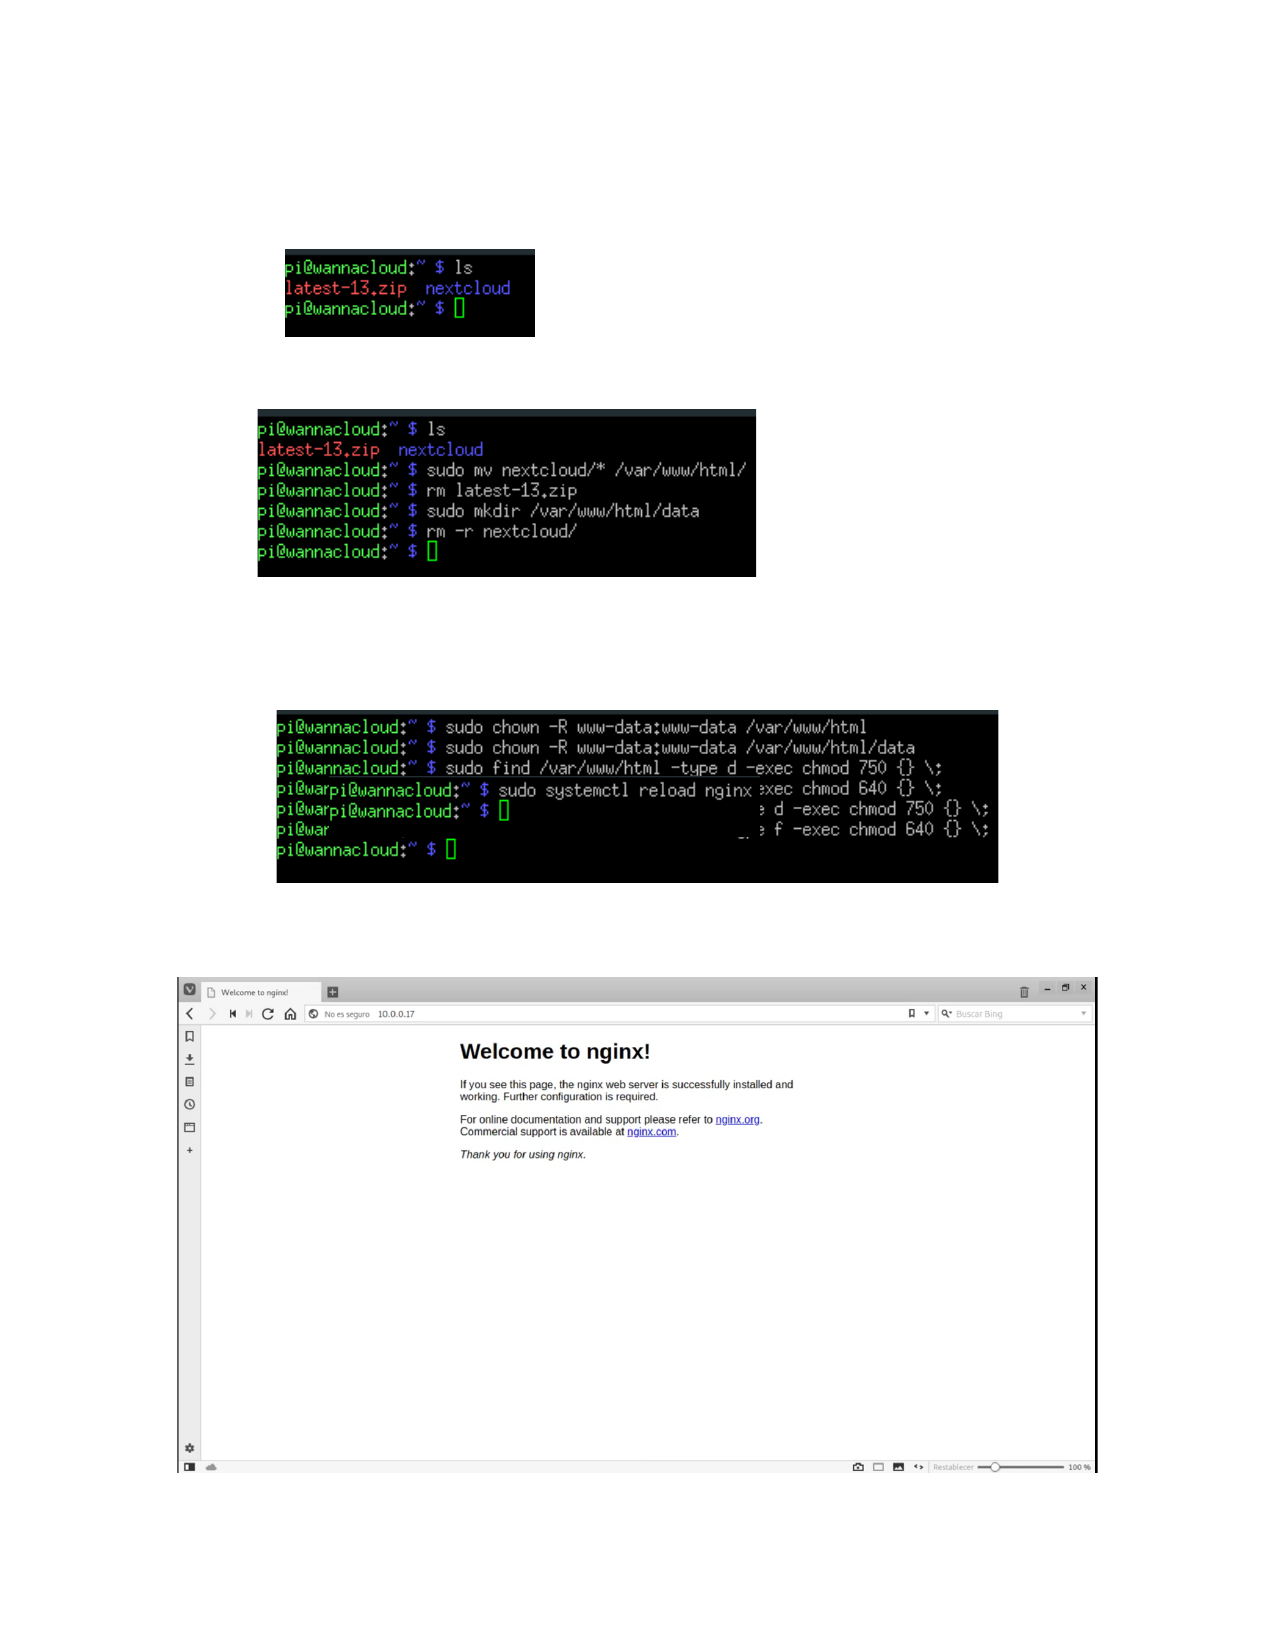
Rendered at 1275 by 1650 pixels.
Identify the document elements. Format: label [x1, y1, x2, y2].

picture [177, 977, 1098, 1473]
picture [257, 409, 757, 577]
picture [285, 249, 535, 337]
picture [276, 710, 999, 883]
